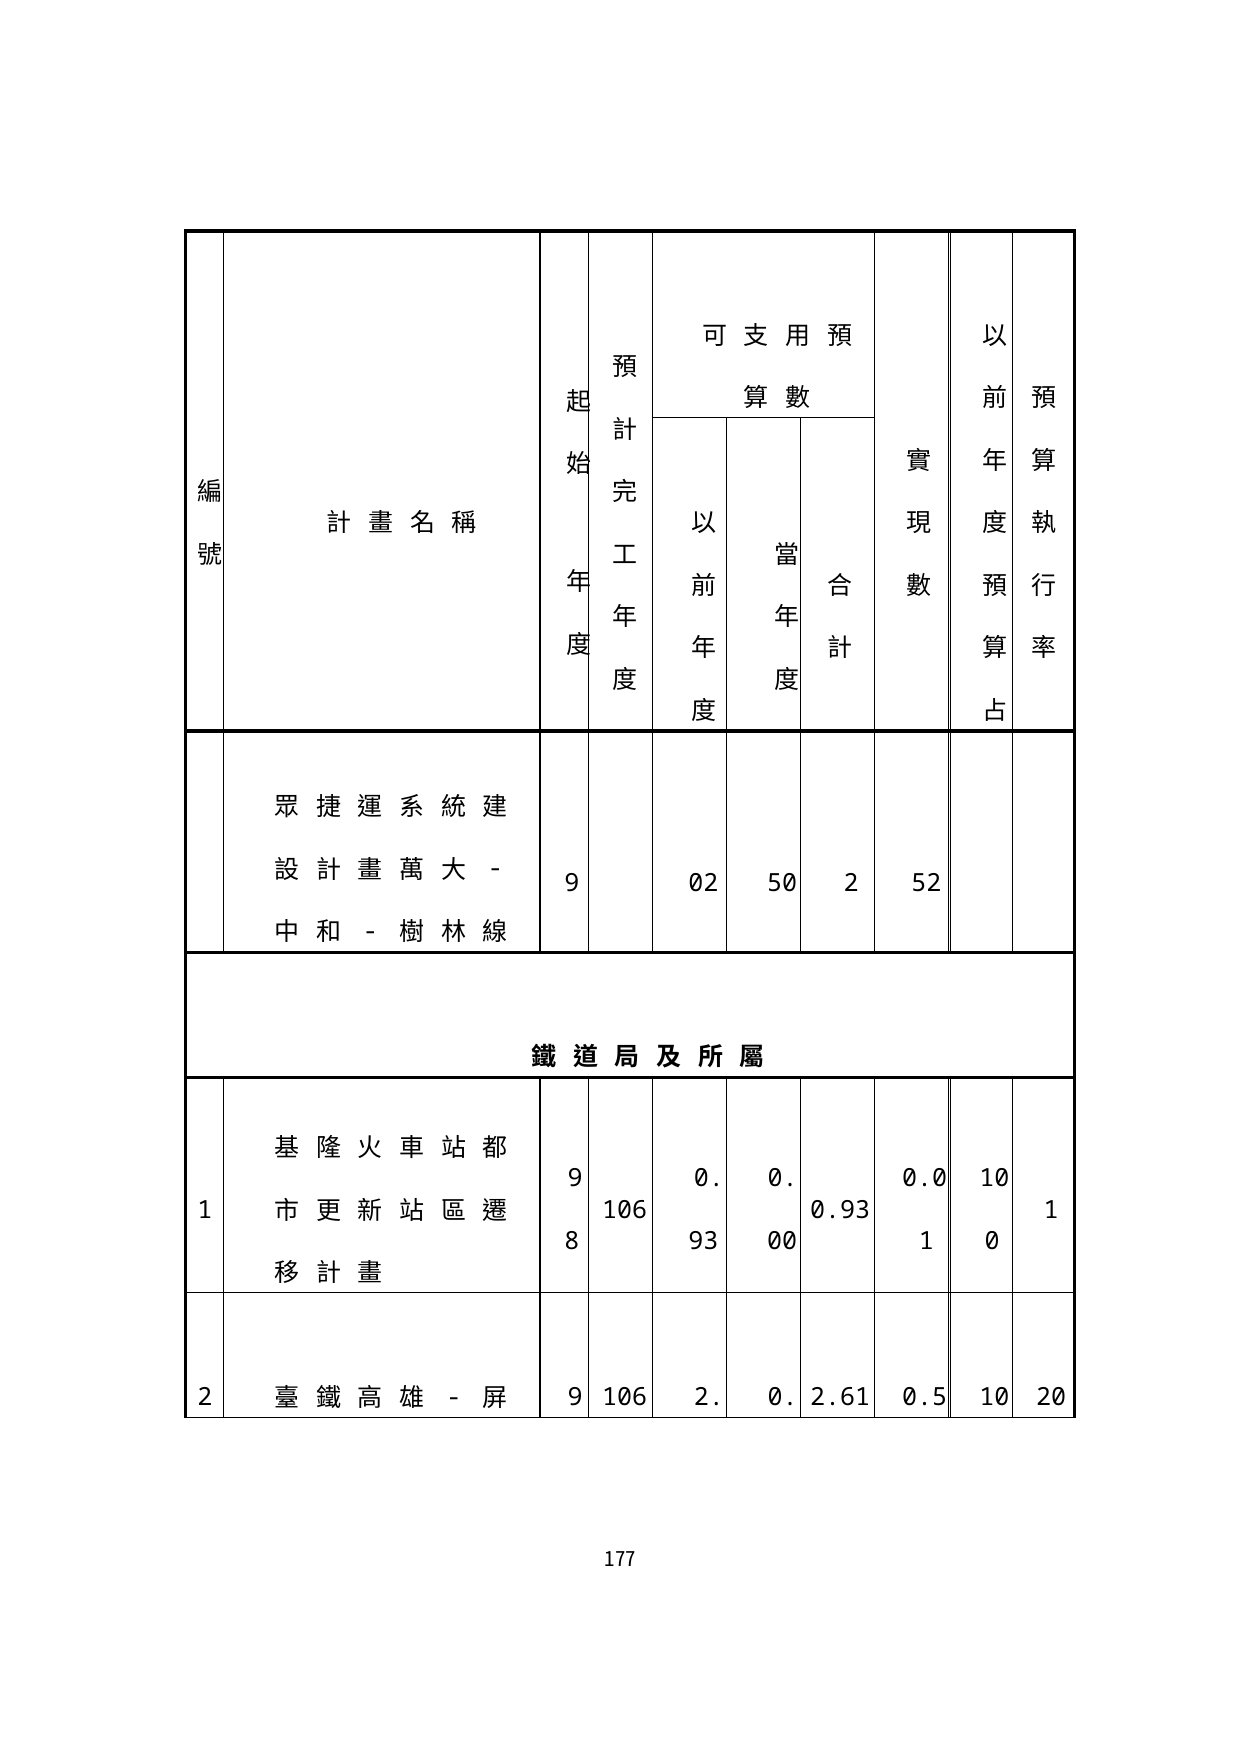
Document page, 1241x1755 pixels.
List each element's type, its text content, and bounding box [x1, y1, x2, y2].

table_cell 0.5 [875, 1293, 948, 1417]
table_cell 2.61 [801, 1293, 874, 1417]
table_cell 9 [541, 733, 588, 951]
table_header 編號 [187, 233, 223, 729]
table_cell 眾捷運系統建設計畫萬大-中和-樹林線 [224, 733, 539, 951]
table_cell 當年度 [727, 418, 800, 729]
table_cell 臺鐵高雄-屏 [224, 1293, 539, 1417]
table_cell 10 [951, 1293, 1012, 1417]
table_cell 0.01 [875, 1079, 948, 1292]
table_header 預算執行率 [1013, 233, 1073, 729]
table_cell 2. [653, 1293, 726, 1417]
table_cell 106 [589, 1079, 652, 1292]
table_cell 0.00 [727, 1079, 800, 1292]
table_cell [951, 733, 1012, 951]
table_cell 2 [187, 1293, 223, 1417]
table_cell 1 [187, 1079, 223, 1292]
table_cell 鐵道局及所屬 [187, 954, 1073, 1076]
table_cell 合計 [801, 418, 874, 729]
table_header 起始 年度 [541, 233, 588, 729]
table_cell 9 [541, 1293, 588, 1417]
table_cell 20 [1013, 1293, 1073, 1417]
table_cell 0.93 [653, 1079, 726, 1292]
table_cell 1 [1013, 1079, 1073, 1292]
table_cell 以前年度 [653, 418, 726, 729]
table_cell 106 [589, 1293, 652, 1417]
table_header 可支用預算數 [653, 233, 874, 417]
table_cell 98 [541, 1079, 588, 1292]
table_cell [187, 733, 223, 951]
table_cell 52 [875, 733, 948, 951]
table_cell [1013, 733, 1073, 951]
table_cell 50 [727, 733, 800, 951]
table_cell 0. [727, 1293, 800, 1417]
table_cell 0.93 [801, 1079, 874, 1292]
table_cell 2 [801, 733, 874, 951]
table_header 以前年度預算占比 [951, 233, 1012, 729]
table_cell [589, 733, 652, 951]
table_header 預計完工年度 [589, 233, 652, 729]
table_cell 02 [653, 733, 726, 951]
table_header 實現數 [875, 233, 948, 729]
table_cell 基隆火車站都市更新站區遷移計畫 [224, 1079, 539, 1292]
table_cell 100 [951, 1079, 1012, 1292]
table_header 計畫名稱 [224, 233, 539, 729]
